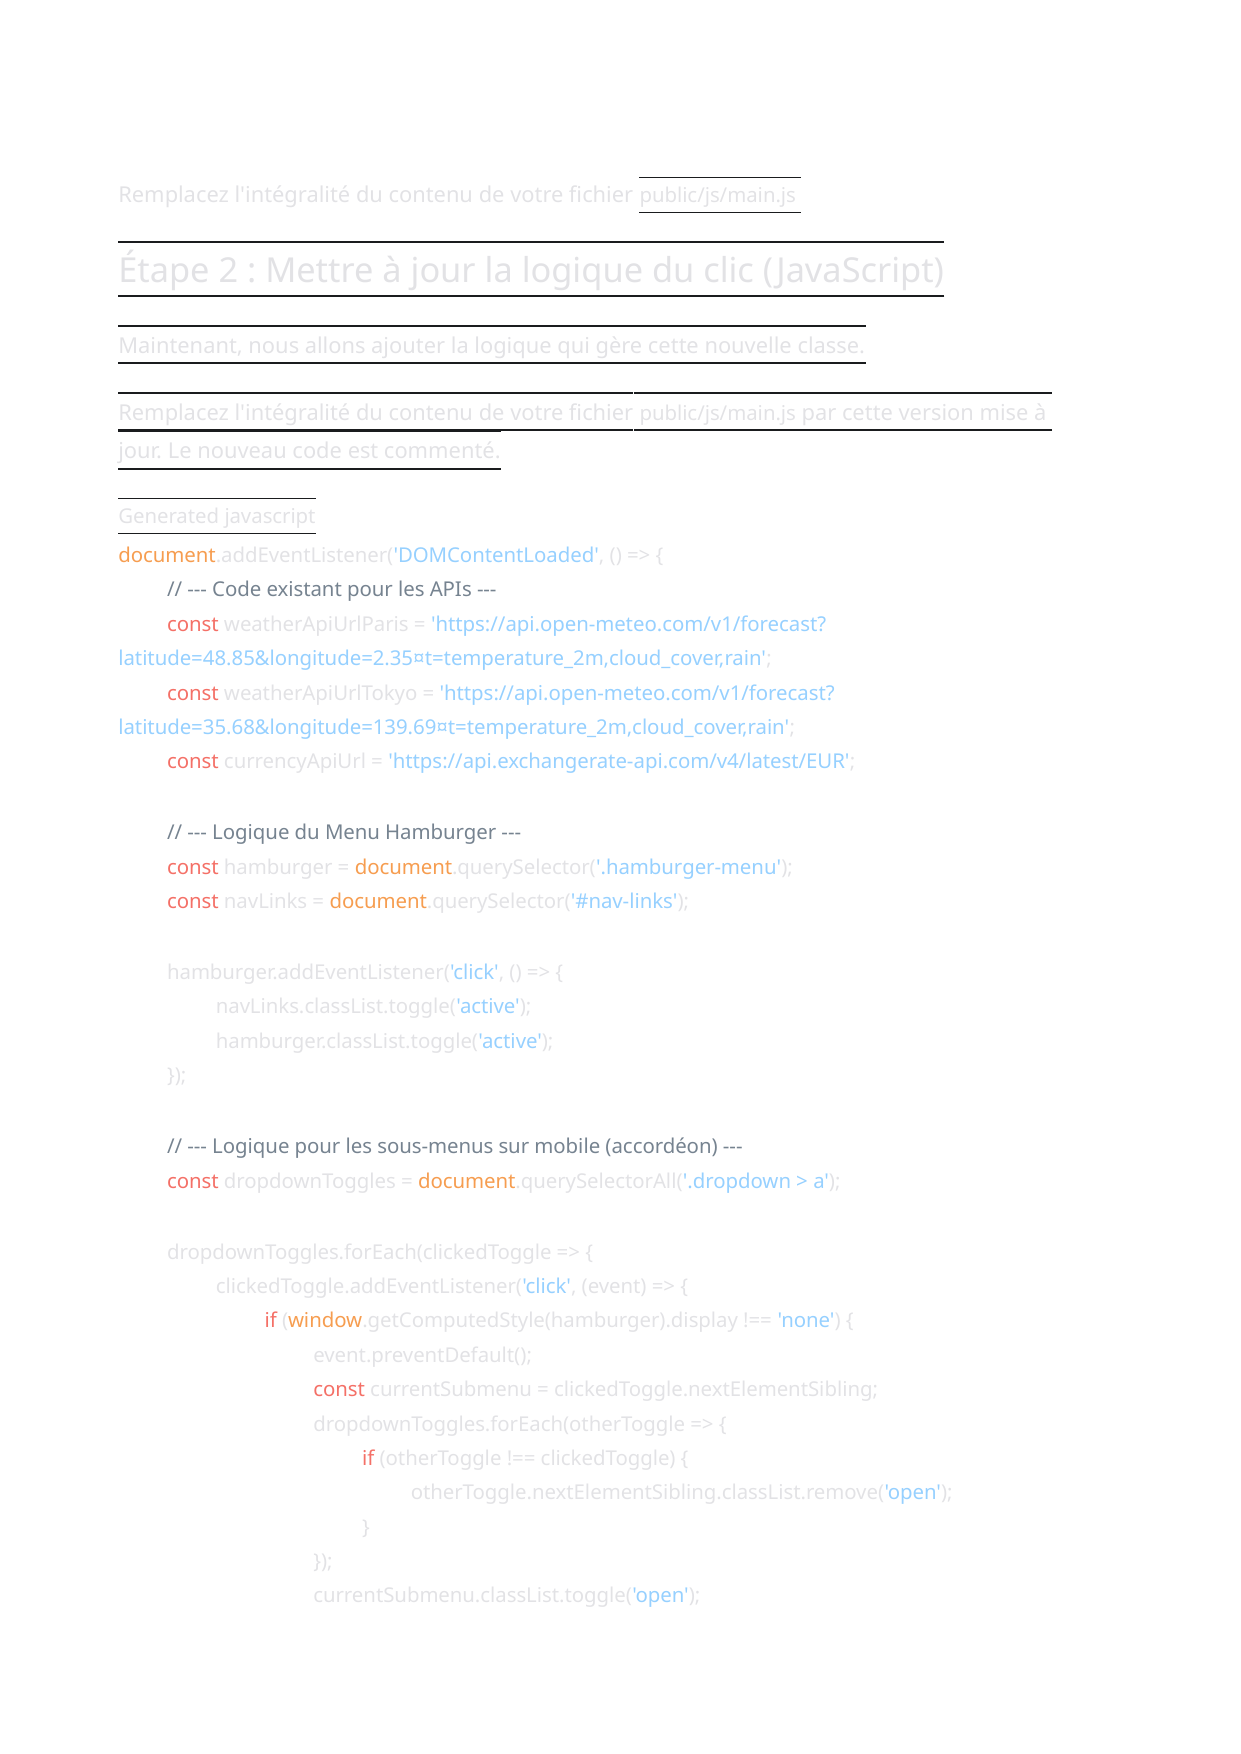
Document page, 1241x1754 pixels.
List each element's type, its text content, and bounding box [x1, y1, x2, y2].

text hamburger.classList.toggle('active'); [118, 1020, 1122, 1054]
text Remplacez l'intégralité du contenu de votre fichier public/js/main.js [118, 176, 1122, 213]
text const weatherApiUrlParis = 'https://api.open-meteo.com/v1/forecast?latitude=48.85&longitude=2.35¤t=temperature_2m,cloud_cover,rain'; [118, 603, 1122, 672]
text Remplacez l'intégralité du contenu de votre fichier public/js/main.js par cette version mise à jour. Le nouveau code est commenté. [118, 392, 1122, 469]
text // --- Code existant pour les APIs --- [118, 569, 1122, 603]
text document.addEventListener('DOMContentLoaded', () => { [118, 534, 1122, 569]
text dropdownToggles.forEach(clickedToggle => { [118, 1231, 1122, 1265]
text // --- Logique pour les sous-menus sur mobile (accordéon) --- [118, 1126, 1122, 1160]
text currentSubmenu.classList.toggle('open'); [118, 1575, 1122, 1609]
subtitle Étape 2 : Mettre à jour la logique du clic (JavaScript) [118, 241, 1122, 297]
text const hamburger = document.querySelector('.hamburger-menu'); [118, 846, 1122, 880]
text }); [118, 1540, 1122, 1575]
text }); [118, 1054, 1122, 1089]
text hamburger.addEventListener('click', () => { [118, 951, 1122, 986]
text const weatherApiUrlTokyo = 'https://api.open-meteo.com/v1/forecast?latitude=35.68&longitude=139.69¤t=temperature_2m,cloud_cover,rain'; [118, 672, 1122, 741]
text } [118, 1506, 1122, 1540]
text clickedToggle.addEventListener('click', (event) => { [118, 1265, 1122, 1300]
text const dropdownToggles = document.querySelectorAll('.dropdown > a'); [118, 1160, 1122, 1194]
text dropdownToggles.forEach(otherToggle => { [118, 1403, 1122, 1437]
text navLinks.classList.toggle('active'); [118, 986, 1122, 1020]
text const currencyApiUrl = 'https://api.exchangerate-api.com/v4/latest/EUR'; [118, 741, 1122, 775]
text // --- Logique du Menu Hamburger --- [118, 812, 1122, 846]
text const currentSubmenu = clickedToggle.nextElementSibling; [118, 1368, 1122, 1403]
text if (window.getComputedStyle(hamburger).display !== 'none') { [118, 1300, 1122, 1334]
text event.preventDefault(); [118, 1334, 1122, 1368]
text const navLinks = document.querySelector('#nav-links'); [118, 880, 1122, 915]
text if (otherToggle !== clickedToggle) { [118, 1437, 1122, 1472]
text Generated javascript [118, 498, 1122, 534]
text Maintenant, nous allons ajouter la logique qui gère cette nouvelle classe. [118, 325, 1122, 364]
text otherToggle.nextElementSibling.classList.remove('open'); [118, 1472, 1122, 1506]
